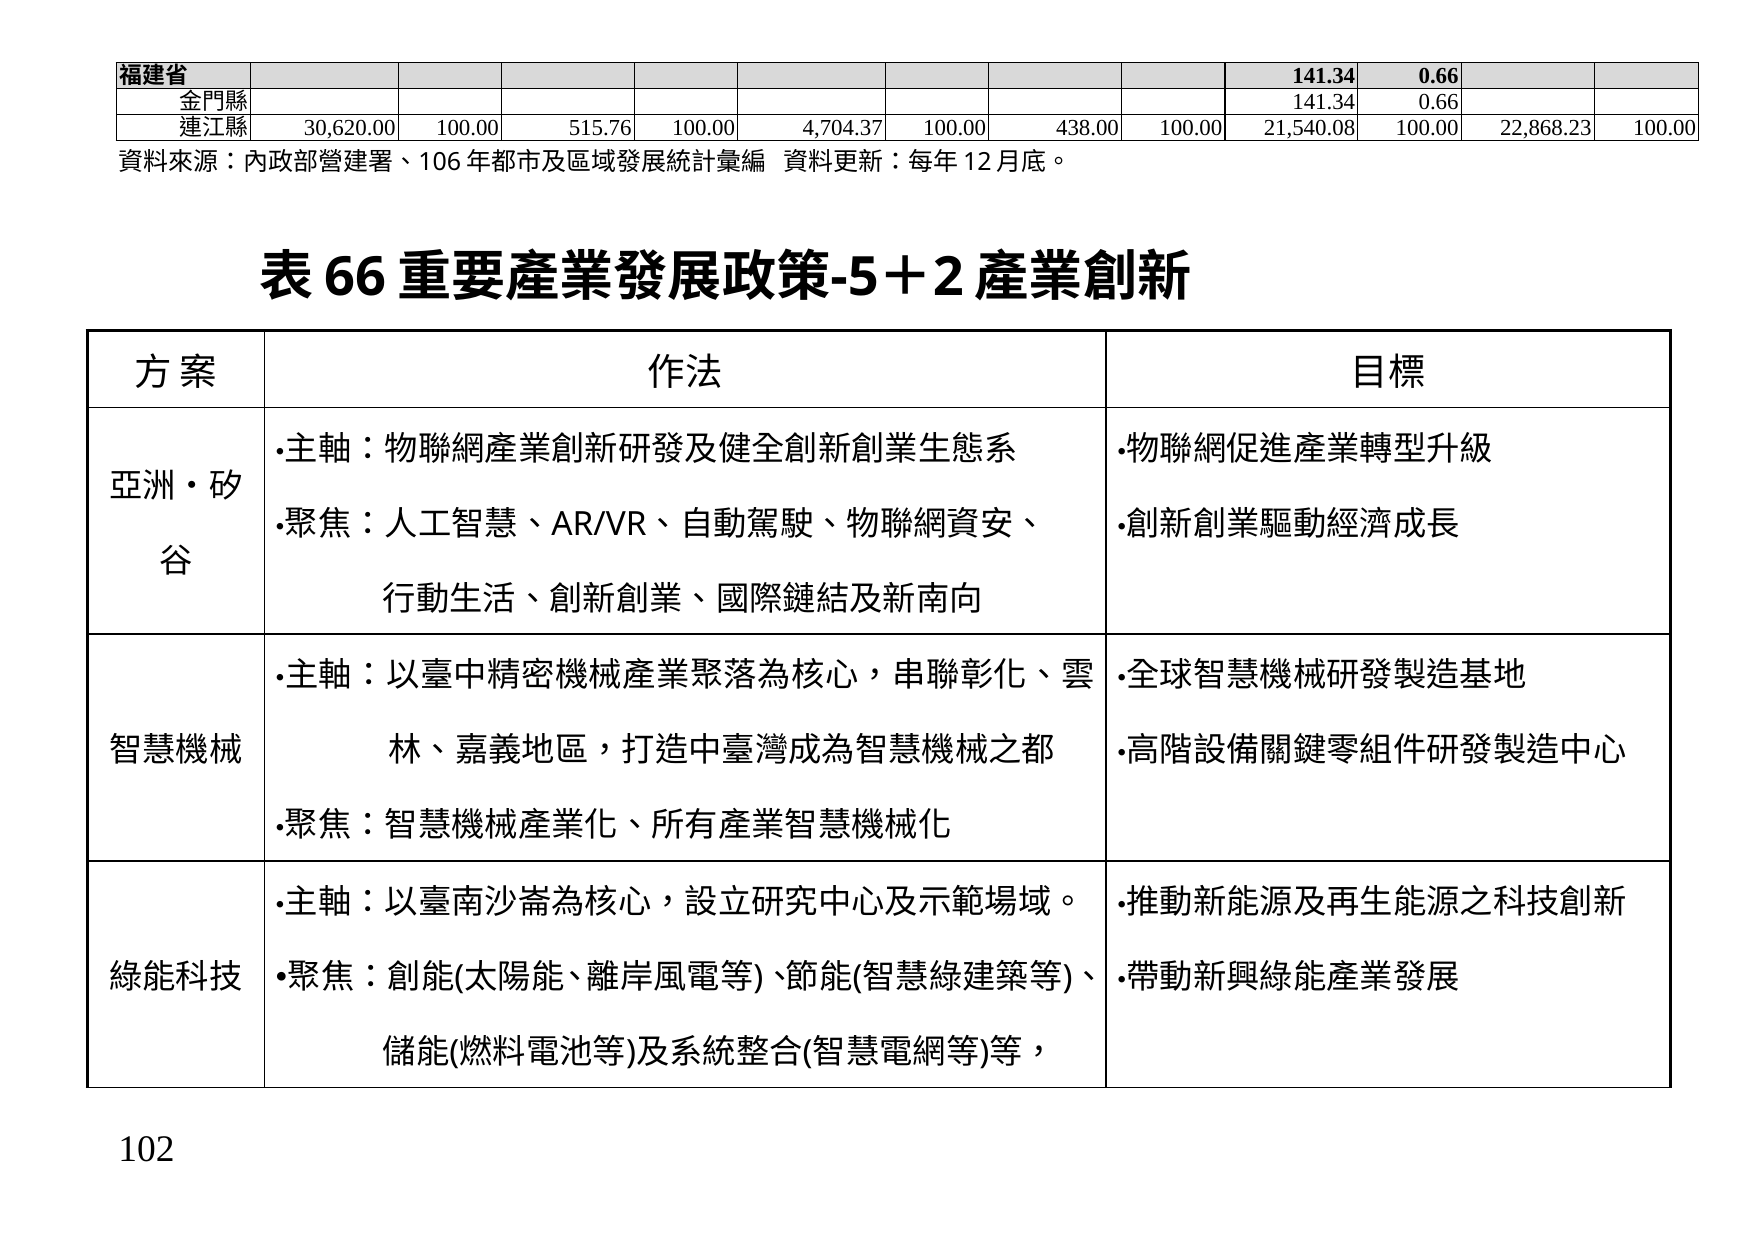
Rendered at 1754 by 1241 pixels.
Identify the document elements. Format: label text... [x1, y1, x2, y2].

table_cell 21,540.08 [1226, 115, 1357, 140]
table_cell 141.34 [1226, 63, 1357, 88]
table_cell [989, 89, 1121, 114]
table_cell [1595, 89, 1698, 114]
table_cell 亞洲•矽谷 [89, 408, 264, 633]
table_cell 物聯網促進產業轉型升級 創新創業驅動經濟成長 [1107, 408, 1669, 633]
table_cell [886, 63, 988, 88]
subtitle 表66重要產業發展政策-5＋2產業創新 [118, 216, 1636, 329]
table_cell 100.00 [886, 115, 988, 140]
table_cell [251, 63, 398, 88]
table_cell 主軸：以臺中精密機械產業聚落為核心，串聯彰化、雲林、嘉義地區，打造中臺灣成為智慧機械之都 聚焦：智慧機械產業化、所有產業智慧機械化 [265, 635, 1105, 860]
table_header 方 案 [89, 332, 264, 407]
table_cell [399, 89, 501, 114]
table_cell 金門縣 [117, 89, 250, 114]
table_cell [1595, 63, 1698, 88]
table_cell [738, 63, 885, 88]
table_cell 全球智慧機械研發製造基地 高階設備關鍵零組件研發製造中心 [1107, 635, 1669, 860]
table_cell 100.00 [1122, 115, 1224, 140]
table_cell [989, 63, 1121, 88]
table_cell 515.76 [502, 115, 634, 140]
table_cell 0.66 [1358, 63, 1461, 88]
table_cell [399, 63, 501, 88]
table_cell [1122, 89, 1224, 114]
table_cell 4,704.37 [738, 115, 885, 140]
table_cell [635, 63, 737, 88]
table_cell 連江縣 [117, 115, 250, 140]
table_header 目標 [1107, 332, 1669, 407]
table_cell [886, 89, 988, 114]
table_cell [635, 89, 737, 114]
table_cell 推動新能源及再生能源之科技創新 帶動新興綠能產業發展 [1107, 862, 1669, 1086]
table_cell 智慧機械 [89, 635, 264, 860]
table_header 作法 [265, 332, 1105, 407]
table_cell 100.00 [399, 115, 501, 140]
table_cell [502, 89, 634, 114]
table_cell [502, 63, 634, 88]
table_cell 綠能科技 [89, 862, 264, 1086]
table_cell 主軸：以臺南沙崙為核心，設立研究中心及示範場域。 聚焦：創能(太陽能、離岸風電等)、節能(智慧綠建築等)、 儲能(燃料電池等)及系統整合(智慧電網等)等， [265, 862, 1105, 1086]
table_cell 100.00 [1358, 115, 1461, 140]
table_cell 22,868.23 [1462, 115, 1594, 140]
table_cell 100.00 [1595, 115, 1698, 140]
table_cell [1462, 63, 1594, 88]
table_cell 100.00 [635, 115, 737, 140]
table_cell [1462, 89, 1594, 114]
table_cell [251, 89, 398, 114]
table_cell 30,620.00 [251, 115, 398, 140]
table_cell 主軸：物聯網產業創新研發及健全創新創業生態系 聚焦：人工智慧、AR/VR、自動駕駛、物聯網資安、 行動生活、創新創業、國際鏈結及新南向 [265, 408, 1105, 633]
text 資料來源：內政部營建署、106年都市及區域發展統計彙編 資料更新：每年12月底。 [118, 141, 1636, 179]
table_cell [738, 89, 885, 114]
table_cell 福建省 [117, 63, 250, 88]
table_cell [1122, 63, 1224, 88]
table_cell 438.00 [989, 115, 1121, 140]
table_cell 141.34 [1226, 89, 1357, 114]
table_cell 0.66 [1358, 89, 1461, 114]
